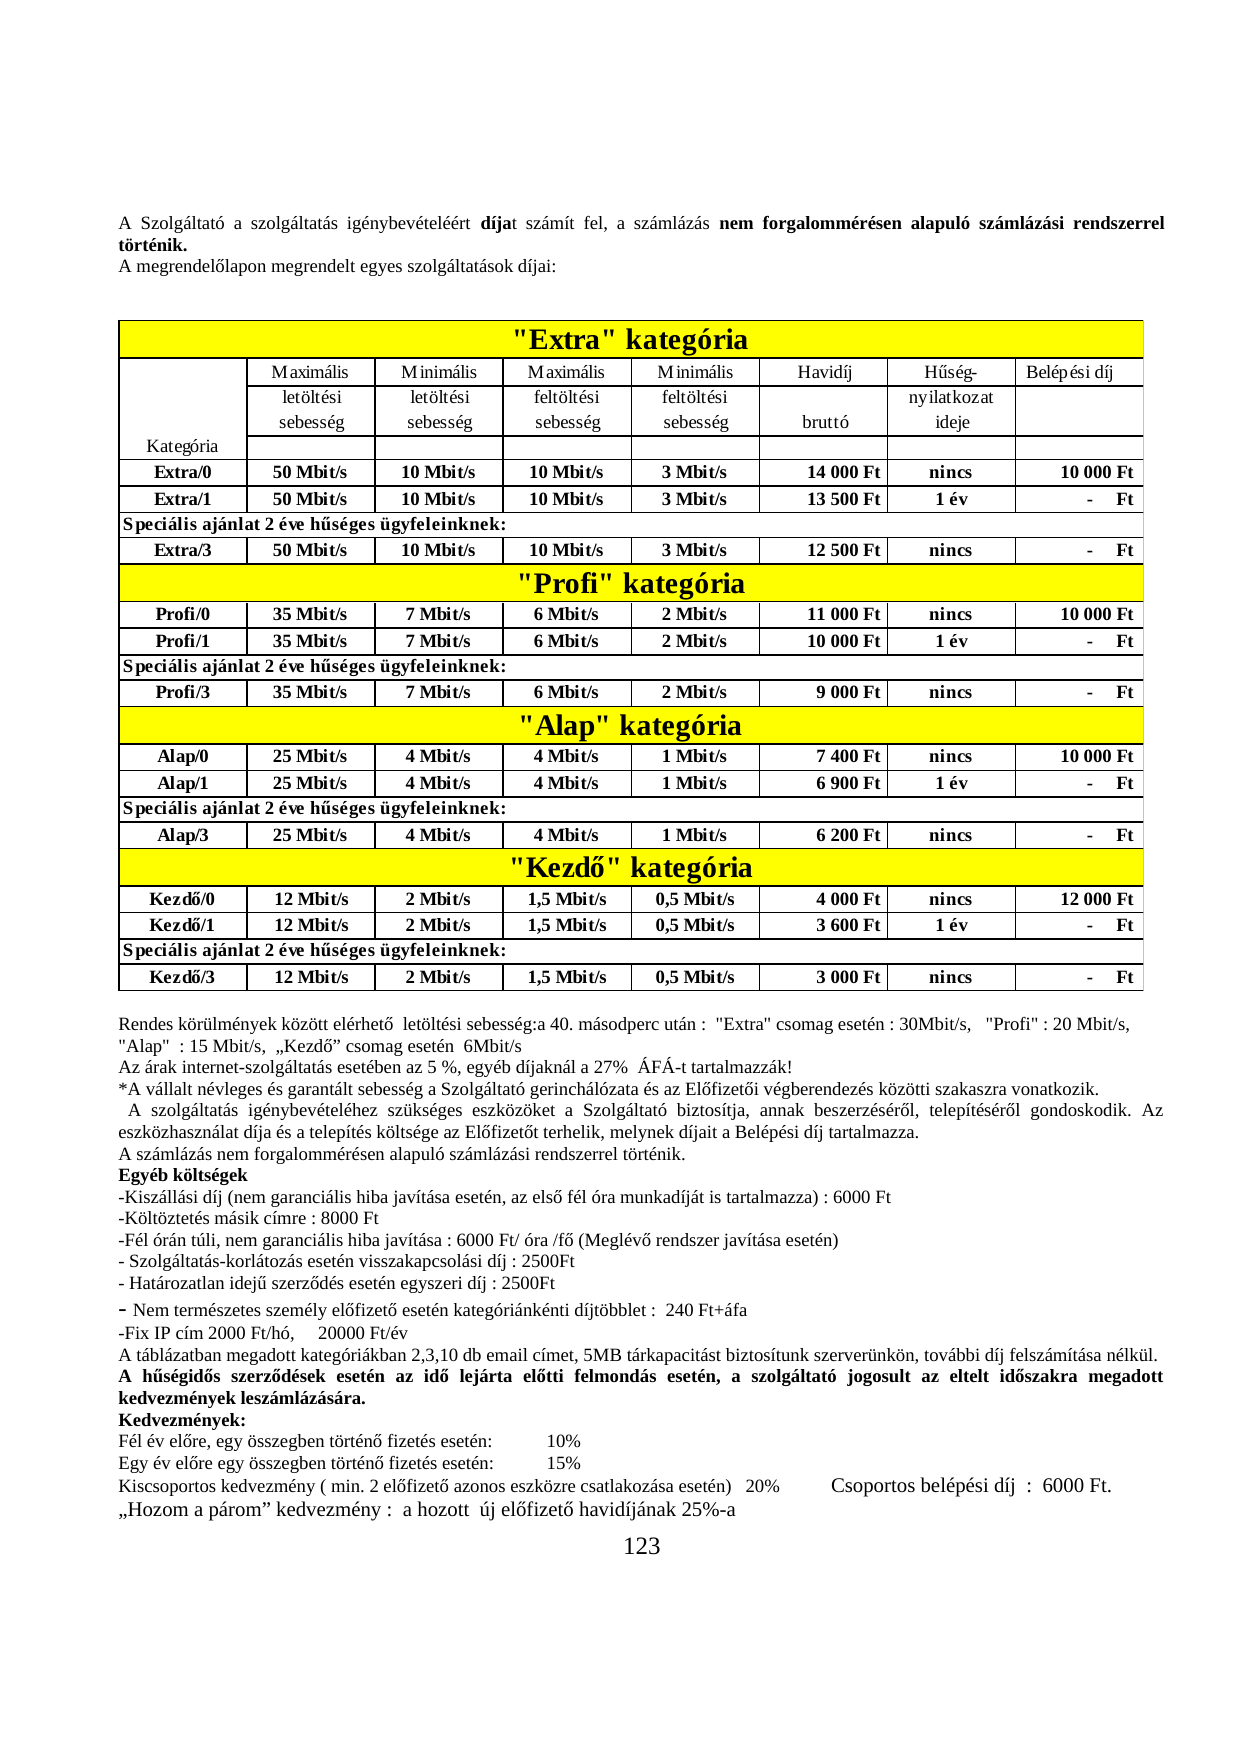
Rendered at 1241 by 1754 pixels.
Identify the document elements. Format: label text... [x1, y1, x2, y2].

text Kiscsoportos kedvezmény ( min. 2 előfizető azonos eszközre csatlakozása esetén) 20% Csoportos belépési díj : 6000 Ft. [118, 1473, 1165, 1497]
text -Fél órán túli, nem garanciális hiba javítása : 6000 Ft/ óra /fő (Meglévő rendszer javítása esetén) [118, 1229, 1165, 1250]
text -Kiszállási díj (nem garanciális hiba javítása esetén, az első fél óra munkadíját is tartalmazza) : 6000 Ft [118, 1186, 1165, 1207]
text A hűségidős szerződések esetén az idő lejárta előtti felmondás esetén, a szolgáltató jogosult az eltelt időszakra megadott kedvezmények leszámlázására. [118, 1365, 1165, 1408]
text -Fix IP cím 2000 Ft/hó, 20000 Ft/év [118, 1322, 1165, 1344]
text - Szolgáltatás-korlátozás esetén visszakapcsolási díj : 2500Ft [118, 1250, 1165, 1272]
text - Nem természetes személy előfizető esetén kategóriánkénti díjtöbblet : 240 Ft+áfa [118, 1293, 1165, 1322]
text A számlázás nem forgalommérésen alapuló számlázási rendszerrel történik. [118, 1142, 1165, 1164]
text Az árak internet-szolgáltatás esetében az 5 %, egyéb díjaknál a 27% ÁFÁ-t tartalmazzák! [118, 1056, 1165, 1078]
text Egyéb költségek [118, 1164, 1165, 1186]
text „Hozom a párom” kedvezmény : a hozott új előfizető havidíjának 25%-a [118, 1497, 1165, 1521]
text - Határozatlan idejű szerződés esetén egyszeri díj : 2500Ft [118, 1272, 1165, 1293]
text "Alap" : 15 Mbit/s, „Kezdő” csomag esetén 6Mbit/s [118, 1035, 1165, 1056]
text A megrendelőlapon megrendelt egyes szolgáltatások díjai: [118, 255, 1165, 277]
text -Költöztetés másik címre : 8000 Ft [118, 1207, 1165, 1229]
text A szolgáltatás igénybevételéhez szükséges eszközöket a Szolgáltató biztosítja, annak beszerzéséről, telepítéséről gondoskodik. Az eszközhasználat díja és a telepítés költsége az Előfizetőt terhelik, melynek díjait a Belépési díj tartalmazza. [118, 1099, 1165, 1142]
text A táblázatban megadott kategóriákban 2,3,10 db email címet, 5MB tárkapacitást biztosítunk szerverünkön, további díj felszámítása nélkül. [118, 1344, 1165, 1365]
text Kedvezmények: [118, 1408, 1165, 1430]
text A Szolgáltató a szolgáltatás igénybevételéért díjat számít fel, a számlázás nem forgalommérésen alapuló számlázási rendszerrel történik. [118, 212, 1165, 255]
text *A vállalt névleges és garantált sebesség a Szolgáltató gerinchálózata és az Előfizetői végberendezés közötti szakaszra vonatkozik. [118, 1078, 1165, 1099]
text Egy év előre egy összegben történő fizetés esetén: 15% [118, 1452, 1165, 1473]
text Rendes körülmények között elérhető letöltési sebesség:a 40. másodperc után : "Extra" csomag esetén : 30Mbit/s, "Profi" : 20 Mbit/s, [118, 1013, 1165, 1035]
text Fél év előre, egy összegben történő fizetés esetén: 10% [118, 1430, 1165, 1452]
